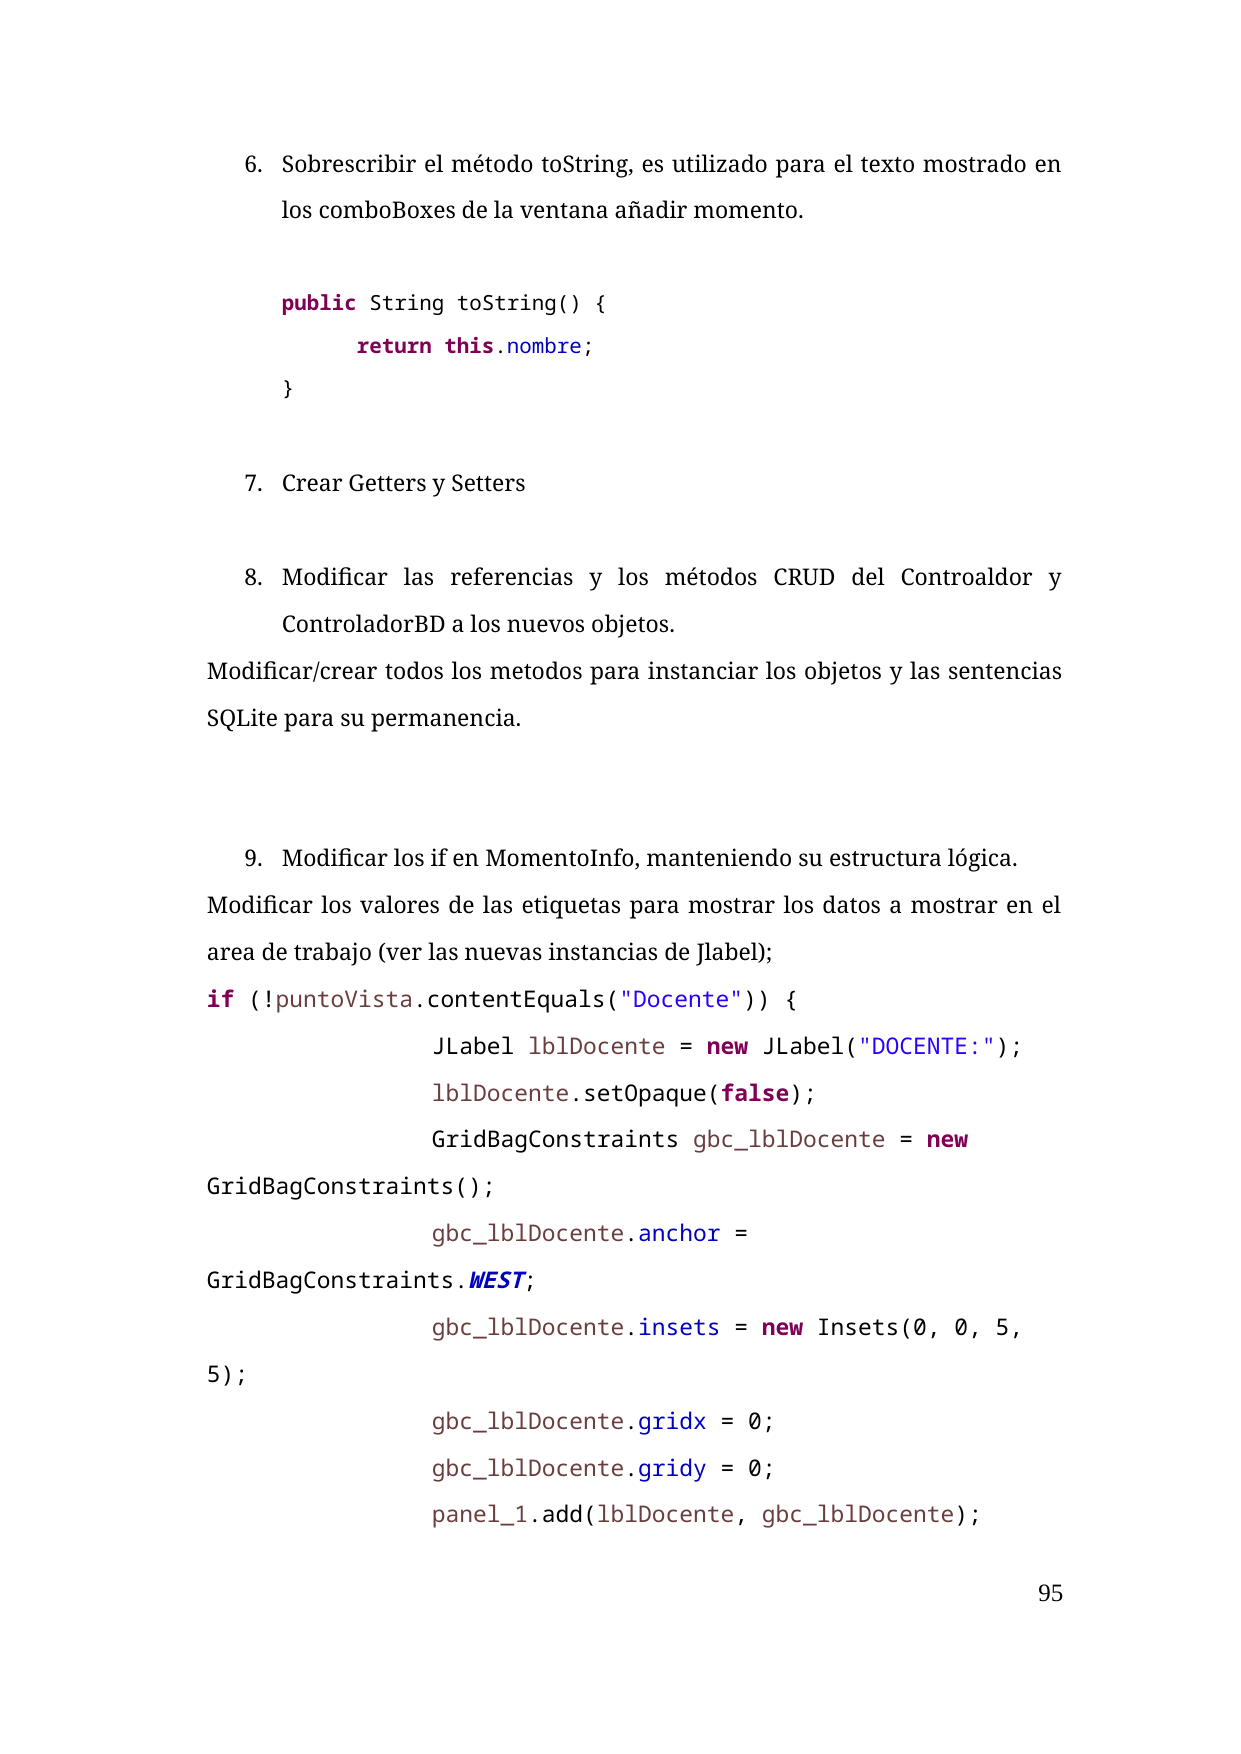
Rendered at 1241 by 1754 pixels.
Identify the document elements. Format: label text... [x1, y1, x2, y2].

text public String toString() { [207, 288, 1063, 317]
text GridBagConstraints gbc_lblDocente = new GridBagConstraints(); [207, 1123, 1063, 1201]
text Modificar los valores de las etiquetas para mostrar los datos a mostrar en el area de trabajo (ver las nuevas instancias de Jlabel); [207, 889, 1063, 967]
text gbc_lblDocente.gridy = 0; [207, 1451, 1063, 1483]
text lblDocente.setOpaque(false); [207, 1076, 1063, 1108]
list Sobrescribir el método toString, es utilizado para el texto mostrado en los comboBoxes de la ventana añadir momento. [244, 148, 1063, 226]
text panel_1.add(lblDocente, gbc_lblDocente); [207, 1498, 1063, 1529]
text gbc_lblDocente.insets = new Insets(0, 0, 5, 5); [207, 1311, 1063, 1389]
text Modificar/crear todos los metodos para instanciar los objetos y las sentencias SQLite para su permanencia. [207, 654, 1063, 733]
text if (!puntoVista.contentEquals("Docente")) { [207, 983, 1063, 1014]
list Crear Getters y Setters [244, 467, 1063, 498]
text } [207, 373, 1063, 402]
text return this.nombre; [207, 331, 1063, 359]
list Modificar los if en MomentoInfo, manteniendo su estructura lógica. [244, 842, 1063, 873]
text gbc_lblDocente.anchor = GridBagConstraints.WEST; [207, 1217, 1063, 1295]
text JLabel lblDocente = new JLabel("DOCENTE:"); [207, 1029, 1063, 1061]
list Modificar las referencias y los métodos CRUD del Controaldor y ControladorBD a los nuevos objetos. [244, 561, 1063, 639]
text gbc_lblDocente.gridx = 0; [207, 1404, 1063, 1436]
